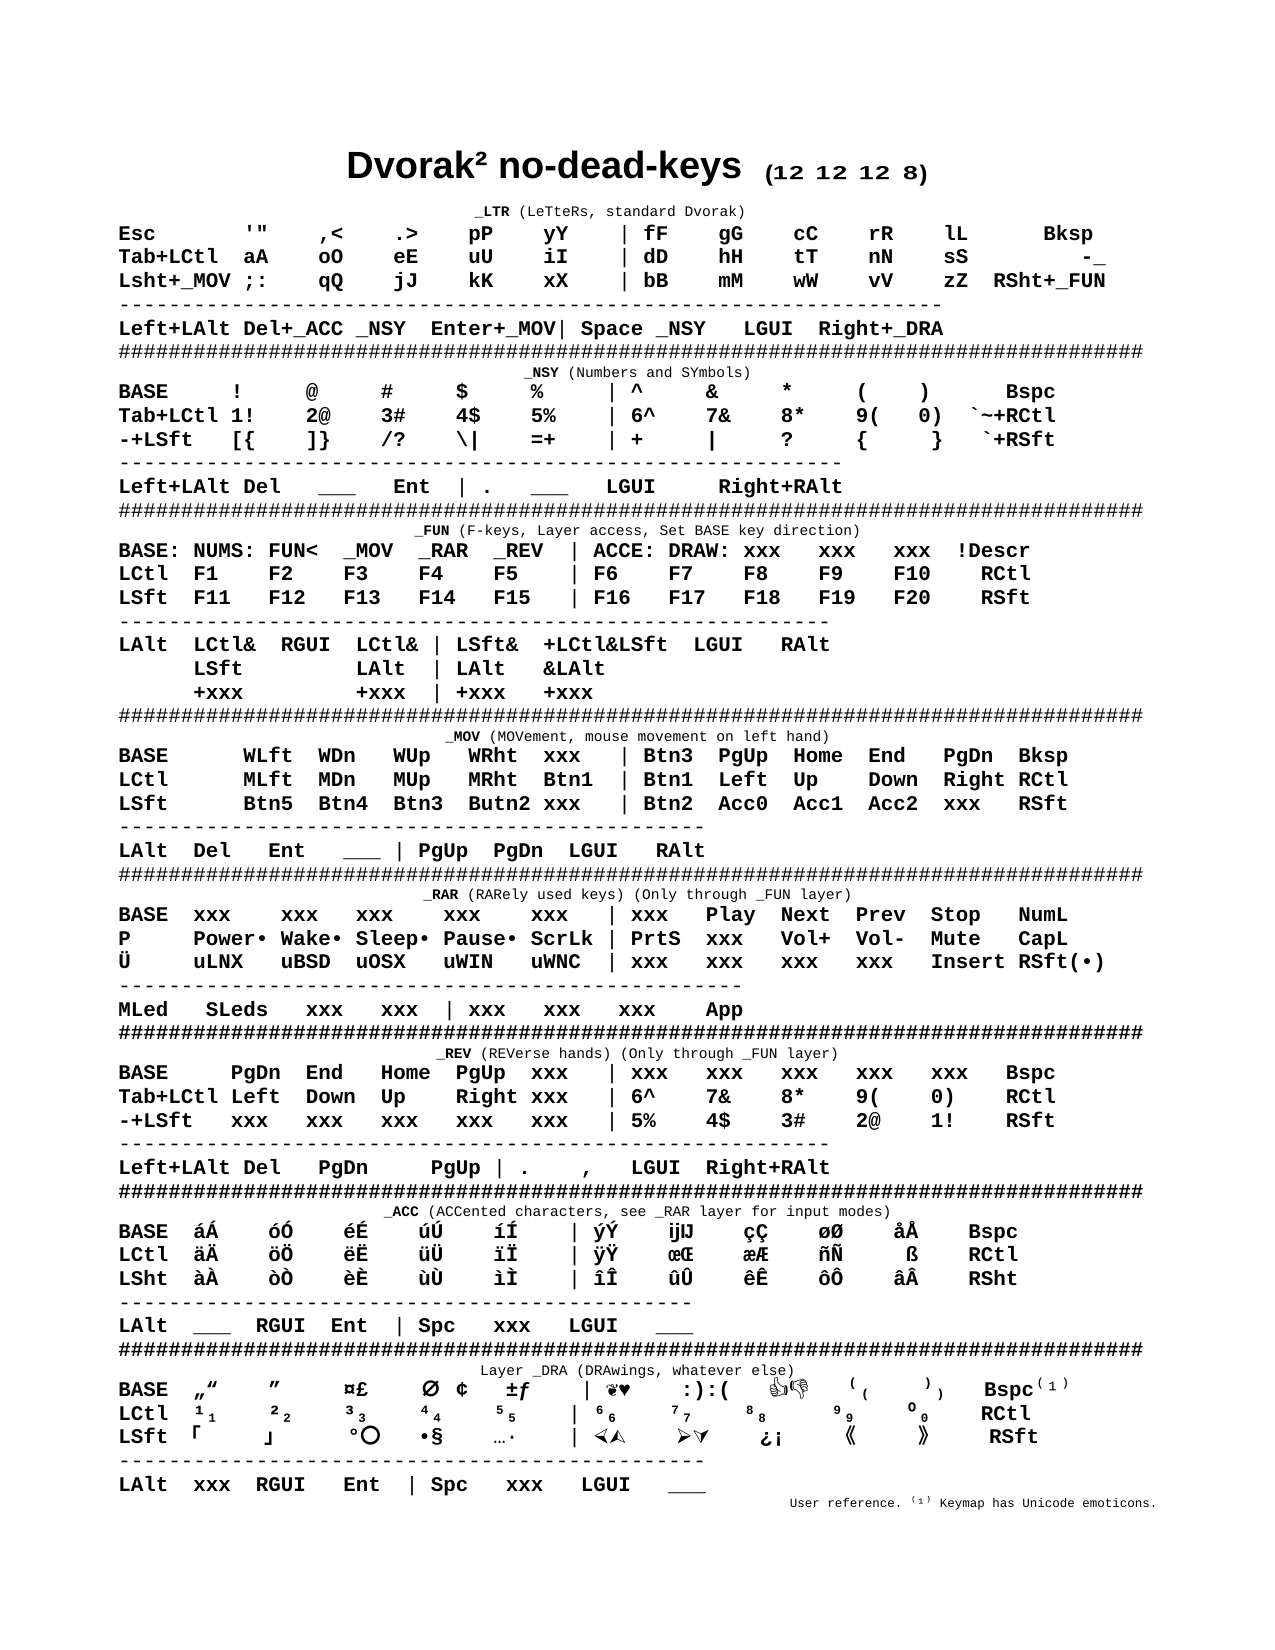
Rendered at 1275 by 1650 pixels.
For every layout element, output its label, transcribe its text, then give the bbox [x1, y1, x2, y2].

text _ACC (ACCented characters, see _RAR layer for input modes) [118, 1204, 1157, 1221]
text Left+LAlt Del PgDn PgUp | . , LGUI Right+RAlt [118, 1157, 1157, 1181]
text _RAR (RARely used keys) (Only through _FUN layer) [118, 887, 1157, 904]
text LAlt Del Ent ___ | PgUp PgDn LGUI RAlt [118, 840, 1157, 864]
text ---------------------------------------------- [118, 1292, 1157, 1315]
subtitle Dvorak² no-dead-keys ₍₁₂ ₁₂ ₁₂ ₈₎ [118, 143, 1157, 187]
text --------------------------------------------------------- [118, 611, 1157, 634]
text LCtl ¹₁ ²₂ ³₃ ⁴₄ ⁵₅ | ⁶₆ ⁷₇ ⁸₈ ⁹₉ ⁰₀ RCtl [118, 1403, 1157, 1427]
text Ü uLNX uBSD uOSX uWIN uWNC | xxx xxx xxx xxx Insert RSft(•) [118, 951, 1157, 975]
text BASE PgDn End Home PgUp xxx | xxx xxx xxx xxx xxx Bspc [118, 1062, 1157, 1086]
text _REV (REVerse hands) (Only through _FUN layer) [118, 1046, 1157, 1062]
text LAlt xxx RGUI Ent | Spc xxx LGUI ___ [118, 1474, 1157, 1497]
text LSft LAlt | LAlt &LAlt [118, 658, 1157, 682]
text Left+LAlt Del+_ACC _NSY Enter+_MOV| Space _NSY LGUI Right+_DRA [118, 317, 1157, 341]
text Tab+LCtl 1! 2@ 3# 4$ 5% | 6^ 7& 8* 9( 0) `~+RCtl [118, 405, 1157, 429]
text +xxx +xxx | +xxx +xxx [118, 682, 1157, 705]
text LCtl äÄ öÖ ëË üÜ ïÏ | ÿŸ œŒ æÆ ñÑ ß RCtl [118, 1244, 1157, 1268]
text ################################################################################## [118, 1022, 1157, 1046]
text Tab+LCtl aA oO eE uU iI | dD hH tT nN sS -_ [118, 247, 1157, 270]
text ################################################################################## [118, 1181, 1157, 1204]
text ################################################################################## [118, 1339, 1157, 1363]
text User reference. ⁽¹⁾ Keymap has Unicode emoticons. [118, 1497, 1157, 1512]
text Layer _DRA (DRAwings, whatever else) [118, 1363, 1157, 1379]
text LSft 「 」 °〇 •§ …· | ⮘⮙ ⮚⮛ ¿¡ 《 》 RSft [118, 1427, 1157, 1450]
text BASE WLft WDn WUp WRht xxx | Btn3 PgUp Home End PgDn Bksp [118, 746, 1157, 769]
text ################################################################################## [118, 864, 1157, 887]
text Esc '" ,< .> pP yY | fF gG cC rR lL Bksp [118, 223, 1157, 247]
text BASE ! @ # $ % | ^ & * ( ) Bspc [118, 381, 1157, 405]
text LAlt ___ RGUI Ent | Spc xxx LGUI ___ [118, 1315, 1157, 1339]
text --------------------------------------------------------- [118, 1133, 1157, 1157]
text _MOV (MOVement, mouse movement on left hand) [118, 729, 1157, 746]
text Lsht+_MOV ;: qQ jJ kK xX | bB mM wW vV zZ RSht+_FUN [118, 270, 1157, 294]
text ----------------------------------------------- [118, 816, 1157, 840]
text BASE: NUMS: FUN< _MOV _RAR _REV | ACCE: DRAW: xxx xxx xxx !Descr [118, 540, 1157, 563]
text ---------------------------------------------------------- [118, 452, 1157, 476]
text BASE áÁ óÓ éÉ úÚ íÍ | ýÝ ĳĲ çÇ øØ åÅ Bspc [118, 1221, 1157, 1244]
text MLed SLeds xxx xxx | xxx xxx xxx App [118, 998, 1157, 1022]
text LSft F11 F12 F13 F14 F15 | F16 F17 F18 F19 F20 RSft [118, 587, 1157, 611]
text LSft Btn5 Btn4 Btn3 Butn2 xxx | Btn2 Acc0 Acc1 Acc2 xxx RSft [118, 793, 1157, 816]
text ################################################################################## [118, 705, 1157, 729]
text P Power• Wake• Sleep• Pause• ScrLk | PrtS xxx Vol+ Vol- Mute CapL [118, 928, 1157, 951]
text LAlt LCtl& RGUI LCtl& | LSft& +LCtl&LSft LGUI RAlt [118, 634, 1157, 658]
text -+LSft xxx xxx xxx xxx xxx | 5% 4$ 3# 2@ 1! RSft [118, 1110, 1157, 1133]
text -------------------------------------------------- [118, 975, 1157, 998]
text LSht àÀ òÒ èÈ ùÙ ìÌ | îÎ ûÛ êÊ ôÔ âÂ RSht [118, 1268, 1157, 1292]
text -+LSft [{ ]} /? \| =+ | + | ? { } `+RSft [118, 429, 1157, 452]
text BASE „“ ” ¤£ ∅ ¢ ±ƒ | ❦♥ :):( 👍👎 ⁽₍ ⁾₎ Bspc⁽¹⁾ [118, 1379, 1157, 1403]
text _FUN (F-keys, Layer access, Set BASE key direction) [118, 523, 1157, 540]
text LCtl F1 F2 F3 F4 F5 | F6 F7 F8 F9 F10 RCtl [118, 563, 1157, 587]
text ################################################################################## [118, 341, 1157, 365]
text ################################################################################## [118, 499, 1157, 523]
text _NSY (Numbers and SYmbols) [118, 365, 1157, 381]
text BASE xxx xxx xxx xxx xxx | xxx Play Next Prev Stop NumL [118, 904, 1157, 928]
text Left+LAlt Del ___ Ent | . ___ LGUI Right+RAlt [118, 476, 1157, 499]
text ----------------------------------------------- [118, 1450, 1157, 1474]
text _LTR (LeTteRs, standard Dvorak) [118, 199, 1157, 223]
text ------------------------------------------------------------------ [118, 294, 1157, 317]
text Tab+LCtl Left Down Up Right xxx | 6^ 7& 8* 9( 0) RCtl [118, 1086, 1157, 1110]
text LCtl MLft MDn MUp MRht Btn1 | Btn1 Left Up Down Right RCtl [118, 769, 1157, 793]
